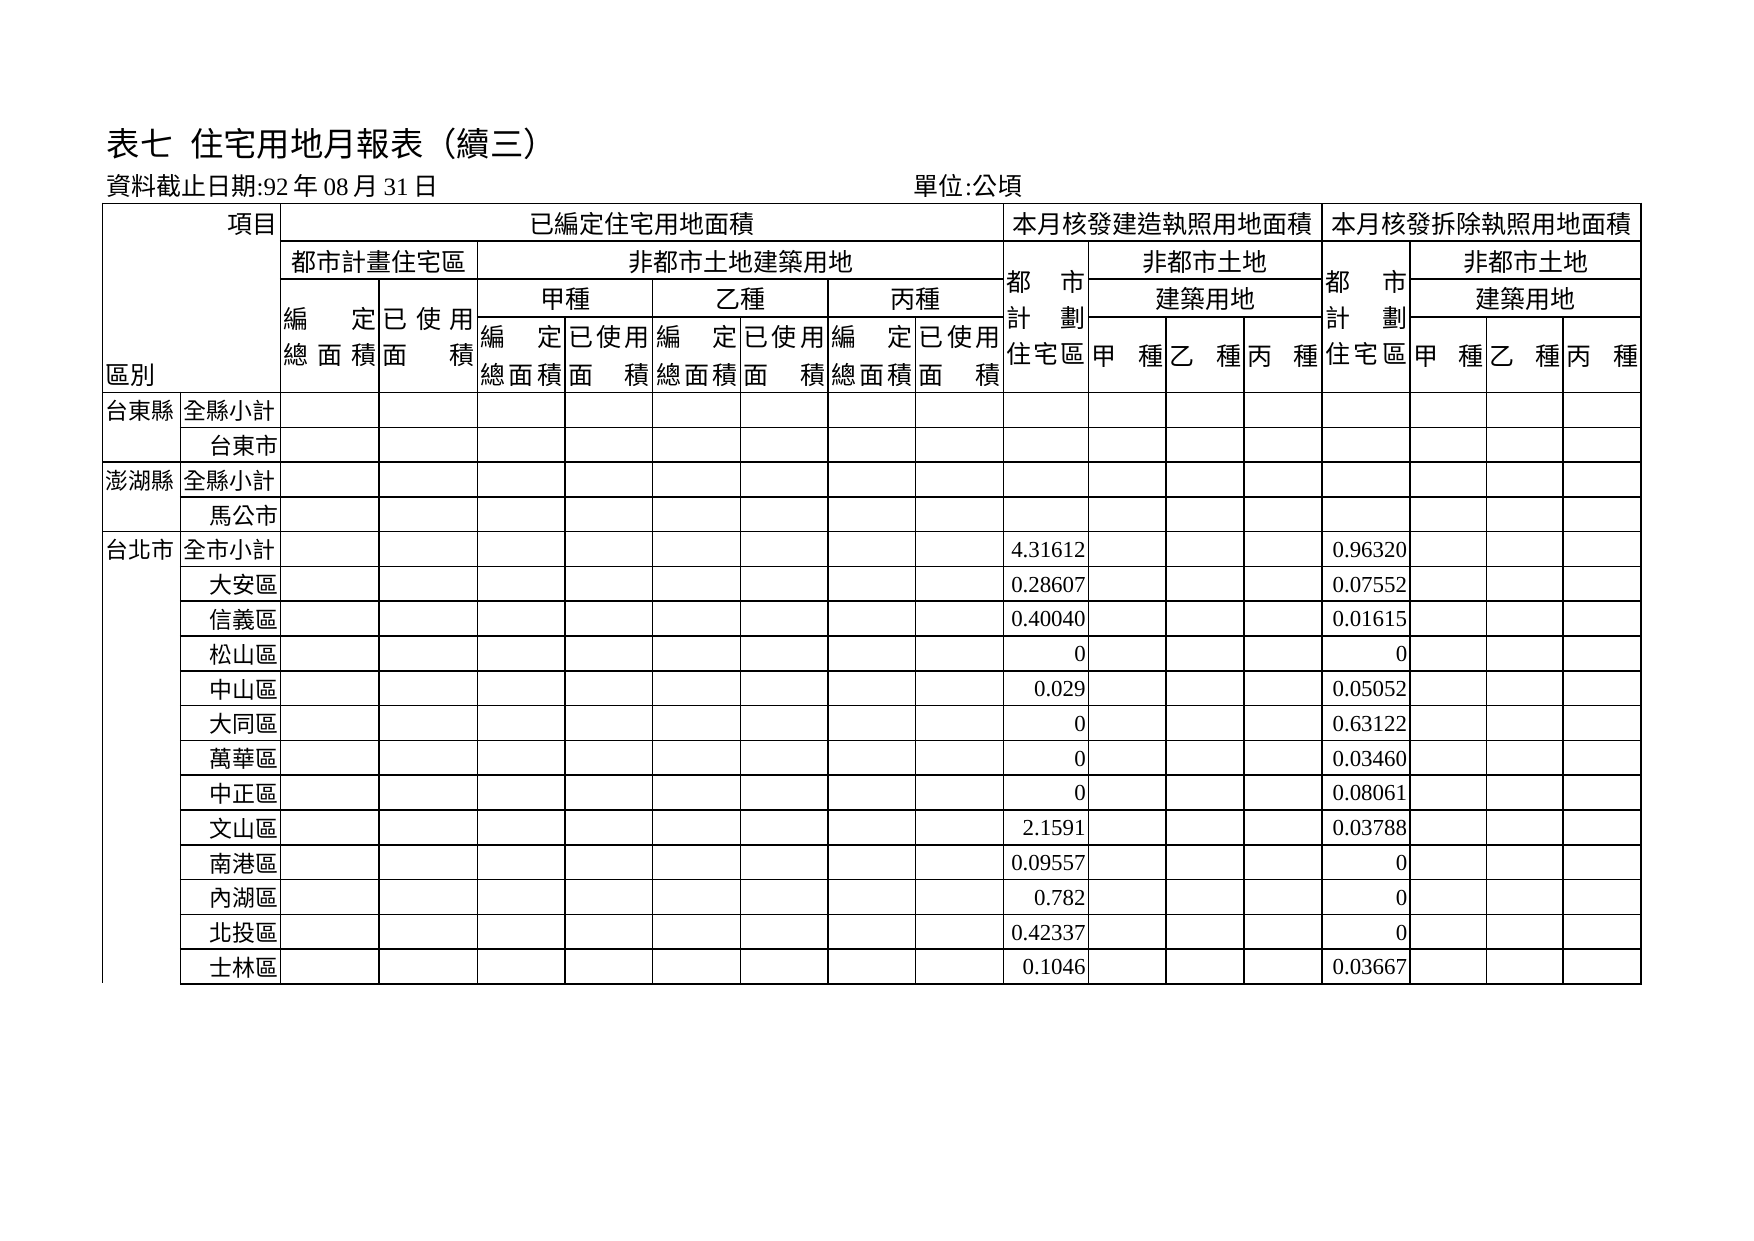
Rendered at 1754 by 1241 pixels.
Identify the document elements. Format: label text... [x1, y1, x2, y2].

table_cell [741, 741, 827, 774]
table_cell [1487, 602, 1562, 635]
table_cell [380, 672, 477, 705]
table_cell 0.029 [1004, 672, 1088, 705]
table_cell 文山區 [181, 811, 280, 844]
table_cell [380, 637, 477, 670]
table_header 本月核發拆除執照用地面積 [1323, 204, 1640, 240]
table_cell [1411, 776, 1486, 809]
table_cell [1411, 880, 1486, 913]
table_cell [1089, 567, 1165, 600]
table_cell 0.42337 [1004, 915, 1088, 948]
table_cell [653, 880, 740, 913]
table_header [103, 204, 196, 240]
table_cell [1564, 950, 1640, 983]
table_cell [741, 498, 827, 531]
table_cell 編定 [653, 318, 740, 354]
table_cell [281, 428, 378, 461]
table_cell [1487, 637, 1562, 670]
table_cell [1089, 602, 1165, 635]
table_cell 中正區 [181, 776, 280, 809]
table_cell [1564, 637, 1640, 670]
table_cell 全縣小計 [181, 463, 280, 496]
table_cell 0 [1323, 637, 1409, 670]
table_cell [566, 393, 652, 426]
table_cell 已使用 [566, 318, 652, 354]
table_cell [916, 602, 1003, 635]
table_cell [1487, 672, 1562, 705]
table_cell 萬華區 [181, 741, 280, 774]
table_cell 甲種 [478, 280, 652, 316]
table_cell [1245, 706, 1321, 739]
table_cell 丙種 [829, 280, 1003, 316]
table_cell [566, 637, 652, 670]
table_cell 0.03788 [1323, 811, 1409, 844]
table_cell [566, 532, 652, 566]
table_cell [1245, 880, 1321, 913]
table_cell 已使用 面積 [380, 280, 477, 392]
table_cell [916, 498, 1003, 531]
table_cell [1411, 741, 1486, 774]
table_cell [1245, 672, 1321, 705]
table_cell [916, 811, 1003, 844]
table_cell [916, 567, 1003, 600]
table_cell [1564, 602, 1640, 635]
table_cell [478, 776, 564, 809]
table_cell [741, 846, 827, 879]
table_cell [653, 846, 740, 879]
table_cell 2.1591 [1004, 811, 1088, 844]
table_cell [1487, 846, 1562, 879]
table_cell [829, 602, 915, 635]
table_cell 全市小計 [181, 532, 280, 566]
table_cell [1245, 498, 1321, 531]
table_cell 都市計畫住宅區 [281, 242, 477, 278]
table_cell 台東市 [181, 428, 280, 461]
table_cell [916, 393, 1003, 426]
table_cell [829, 498, 915, 531]
table_cell [1564, 741, 1640, 774]
table_cell [1487, 463, 1562, 496]
table_cell 0.96320 [1323, 532, 1409, 566]
table_cell [741, 637, 827, 670]
table_cell 0 [1004, 637, 1088, 670]
table_cell [1245, 567, 1321, 600]
table_cell [829, 637, 915, 670]
table_cell [1089, 915, 1165, 948]
table_cell 松山區 [181, 637, 280, 670]
table_cell [916, 532, 1003, 566]
table_cell [380, 811, 477, 844]
table_cell [478, 880, 564, 913]
table_cell [916, 776, 1003, 809]
table_cell [653, 915, 740, 948]
table_cell [653, 567, 740, 600]
table_cell 北投區 [181, 915, 280, 948]
table_cell 0.782 [1004, 880, 1088, 913]
table_cell 都市 計劃 住宅區 [1004, 242, 1088, 392]
table_cell [566, 498, 652, 531]
table_cell [1245, 741, 1321, 774]
table_cell [1167, 846, 1243, 879]
table_cell [1411, 846, 1486, 879]
table_cell 0.03667 [1323, 950, 1409, 983]
table_cell 0.03460 [1323, 741, 1409, 774]
table_cell [916, 637, 1003, 670]
table_cell [1167, 741, 1243, 774]
table_cell [380, 776, 477, 809]
table_cell [1167, 463, 1243, 496]
table_cell [281, 846, 378, 879]
table_cell [281, 567, 378, 600]
table_cell [281, 880, 378, 913]
table_cell 0 [1004, 706, 1088, 739]
table_cell [1564, 915, 1640, 948]
table_cell [1487, 706, 1562, 739]
table_cell [1323, 498, 1409, 531]
table_cell [196, 316, 280, 354]
table_cell 0.01615 [1323, 602, 1409, 635]
table_cell [1411, 637, 1486, 670]
table_cell [1487, 915, 1562, 948]
table_cell [741, 811, 827, 844]
table_cell 澎湖縣 [103, 463, 180, 531]
table_cell [1245, 393, 1321, 426]
table_cell 0.08061 [1323, 776, 1409, 809]
table_cell 乙種 [1167, 318, 1243, 392]
table_cell 全縣小計 [181, 393, 280, 426]
table_cell [653, 393, 740, 426]
table_cell [1004, 463, 1088, 496]
table_cell [1487, 811, 1562, 844]
table_cell [829, 672, 915, 705]
table_cell [1245, 915, 1321, 948]
table_cell [653, 776, 740, 809]
table_cell [1564, 811, 1640, 844]
table_cell 甲種 [1411, 318, 1486, 392]
table_cell [829, 950, 915, 983]
table_cell [741, 602, 827, 635]
table_cell [741, 532, 827, 566]
table_cell [566, 846, 652, 879]
table_cell [566, 741, 652, 774]
table_cell 大同區 [181, 706, 280, 739]
table_cell [916, 706, 1003, 739]
table_cell [1245, 776, 1321, 809]
table_cell [1089, 776, 1165, 809]
table_cell 總面積 [478, 354, 564, 392]
table_cell [1487, 498, 1562, 531]
table_cell [1089, 672, 1165, 705]
table_cell [1245, 602, 1321, 635]
table_cell [653, 672, 740, 705]
table_cell [380, 706, 477, 739]
table_cell [380, 463, 477, 496]
table_cell [1245, 428, 1321, 461]
table_header 已編定住宅用地面積 [281, 204, 1003, 240]
table_cell [1564, 532, 1640, 566]
table_cell [1089, 532, 1165, 566]
table_cell [1487, 532, 1562, 566]
table_cell [741, 950, 827, 983]
table_cell [196, 278, 280, 316]
table_cell [281, 776, 378, 809]
table_cell [1004, 428, 1088, 461]
table_cell 0.63122 [1323, 706, 1409, 739]
table_header 本月核發建造執照用地面積 [1004, 204, 1321, 240]
table_cell 0.28607 [1004, 567, 1088, 600]
table_cell [653, 428, 740, 461]
table_cell [103, 278, 196, 316]
table_cell 0.07552 [1323, 567, 1409, 600]
table_cell [829, 463, 915, 496]
table_cell [1089, 637, 1165, 670]
table_cell [566, 672, 652, 705]
table_cell 南港區 [181, 846, 280, 879]
table_cell 0.1046 [1004, 950, 1088, 983]
table_cell [478, 532, 564, 566]
table_cell [478, 393, 564, 426]
table_cell [1089, 393, 1165, 426]
table_cell 中山區 [181, 672, 280, 705]
table_cell [653, 463, 740, 496]
table_cell [916, 428, 1003, 461]
table_header 項目 [196, 204, 280, 240]
table_cell [829, 776, 915, 809]
table_cell [1245, 950, 1321, 983]
table_cell [281, 532, 378, 566]
table_cell [281, 393, 378, 426]
table_cell [1411, 393, 1486, 426]
table_cell [478, 637, 564, 670]
table_cell [103, 316, 196, 354]
table_cell [281, 463, 378, 496]
table_cell [653, 950, 740, 983]
table_cell [1487, 741, 1562, 774]
table_cell [566, 428, 652, 461]
text 資料截止日期:92年08月31日 單位:公頃 [106, 166, 1648, 203]
table_cell [1323, 463, 1409, 496]
table_cell [829, 880, 915, 913]
table_cell [281, 498, 378, 531]
table_cell [380, 880, 477, 913]
table_cell [1411, 428, 1486, 461]
table_cell [1089, 463, 1165, 496]
table_cell [1411, 706, 1486, 739]
table_cell [1089, 950, 1165, 983]
table_cell [741, 915, 827, 948]
table_cell [1411, 811, 1486, 844]
table_cell 信義區 [181, 602, 280, 635]
table_cell 編定 [478, 318, 564, 354]
table_cell [196, 354, 280, 392]
table_cell [1487, 950, 1562, 983]
table_cell [829, 846, 915, 879]
table_cell [916, 915, 1003, 948]
table_cell [916, 880, 1003, 913]
table_cell 乙種 [1487, 318, 1562, 392]
table_cell 0 [1323, 846, 1409, 879]
table_cell [1167, 706, 1243, 739]
table_cell [1167, 811, 1243, 844]
table_cell [281, 741, 378, 774]
table_cell [380, 428, 477, 461]
table_cell 大安區 [181, 567, 280, 600]
table_cell [1564, 567, 1640, 600]
table_cell [1167, 915, 1243, 948]
table_cell [653, 532, 740, 566]
table_cell [478, 672, 564, 705]
table_cell [1564, 672, 1640, 705]
text 表七 住宅用地月報表（續三） [106, 118, 1648, 166]
table_cell [829, 393, 915, 426]
table_cell [281, 672, 378, 705]
table_cell 非都市土地建築用地 [478, 242, 1003, 278]
table_cell [478, 602, 564, 635]
table_cell [1564, 393, 1640, 426]
table_cell [380, 950, 477, 983]
table_cell [566, 602, 652, 635]
table_cell [1411, 567, 1486, 600]
table_cell [380, 393, 477, 426]
table_cell [478, 811, 564, 844]
table_cell [478, 741, 564, 774]
table_cell [1089, 811, 1165, 844]
table_cell 非都市土地 [1411, 242, 1640, 278]
table_cell 丙種 [1564, 318, 1640, 392]
table_cell 內湖區 [181, 880, 280, 913]
table_cell [1167, 567, 1243, 600]
table_cell [1411, 463, 1486, 496]
table_cell [1411, 602, 1486, 635]
table_cell [741, 567, 827, 600]
table_cell [478, 498, 564, 531]
table_cell [281, 811, 378, 844]
table_cell 建築用地 [1411, 280, 1640, 316]
table_cell [1089, 706, 1165, 739]
table_cell [1487, 428, 1562, 461]
table_cell 0 [1323, 880, 1409, 913]
table_cell [566, 811, 652, 844]
table_cell [380, 915, 477, 948]
table_cell [1167, 428, 1243, 461]
table_cell 面積 [916, 354, 1003, 392]
table_cell [281, 915, 378, 948]
table_cell [1564, 846, 1640, 879]
table_cell [741, 463, 827, 496]
table_cell [741, 776, 827, 809]
table_cell [566, 463, 652, 496]
table_cell [1487, 567, 1562, 600]
table_cell 甲種 [1089, 318, 1165, 392]
table_cell [916, 741, 1003, 774]
table_cell [1564, 428, 1640, 461]
table_cell [1167, 602, 1243, 635]
table_cell 0.40040 [1004, 602, 1088, 635]
table_cell [1089, 428, 1165, 461]
table_cell [1089, 498, 1165, 531]
table_cell 台東縣 [103, 393, 180, 461]
table_cell 已使用 [741, 318, 827, 354]
table_cell 編定 [829, 318, 915, 354]
table_cell 面積 [566, 354, 652, 392]
table_cell [196, 240, 280, 278]
table_cell [1167, 776, 1243, 809]
table_cell [916, 672, 1003, 705]
table_cell 面積 [741, 354, 827, 392]
table_cell 4.31612 [1004, 532, 1088, 566]
table_cell [1089, 880, 1165, 913]
table_cell [1411, 532, 1486, 566]
table_cell [1167, 393, 1243, 426]
table_cell [1245, 532, 1321, 566]
table_cell [1564, 880, 1640, 913]
table_cell [1245, 846, 1321, 879]
table_cell [1167, 880, 1243, 913]
table_cell [1564, 776, 1640, 809]
table_cell [380, 567, 477, 600]
table_cell [1323, 428, 1409, 461]
table_cell [653, 811, 740, 844]
table_cell [281, 706, 378, 739]
table_cell [478, 846, 564, 879]
table_cell [566, 776, 652, 809]
table_cell 台北市 [103, 532, 180, 983]
table_cell [1323, 393, 1409, 426]
table_cell [478, 463, 564, 496]
table_cell [566, 880, 652, 913]
table_cell 已使用 [916, 318, 1003, 354]
table_cell [1167, 672, 1243, 705]
table_cell [741, 880, 827, 913]
table_cell [916, 950, 1003, 983]
table_cell [1167, 498, 1243, 531]
table_cell [741, 706, 827, 739]
table_cell 士林區 [181, 950, 280, 983]
table_cell [1411, 915, 1486, 948]
table_cell [1245, 463, 1321, 496]
table_cell [281, 637, 378, 670]
table_cell [1487, 776, 1562, 809]
table_cell 總面積 [829, 354, 915, 392]
table_cell [566, 915, 652, 948]
table_cell [829, 741, 915, 774]
table_cell [741, 393, 827, 426]
table_cell [1167, 950, 1243, 983]
table_cell [478, 915, 564, 948]
table_cell [380, 741, 477, 774]
table_cell [1564, 706, 1640, 739]
table_cell [829, 428, 915, 461]
table_cell [1411, 950, 1486, 983]
table_cell [1487, 393, 1562, 426]
table_cell [653, 602, 740, 635]
table_cell 0 [1323, 915, 1409, 948]
table_cell [741, 672, 827, 705]
table_cell [281, 602, 378, 635]
table_cell [478, 706, 564, 739]
table_cell [653, 637, 740, 670]
table_cell [1564, 463, 1640, 496]
table_cell 總面積 [653, 354, 740, 392]
table_cell 都市 計劃 住宅區 [1323, 242, 1409, 392]
table_cell 建築用地 [1089, 280, 1321, 316]
table_cell [281, 950, 378, 983]
table_cell [653, 741, 740, 774]
table_cell 0.05052 [1323, 672, 1409, 705]
table_cell [478, 567, 564, 600]
table_cell [1089, 846, 1165, 879]
table_cell 0 [1004, 776, 1088, 809]
table_cell [1411, 672, 1486, 705]
table_cell [566, 706, 652, 739]
table_cell [1564, 498, 1640, 531]
table_cell [653, 706, 740, 739]
table_cell [478, 428, 564, 461]
table_cell [380, 602, 477, 635]
table_cell [829, 706, 915, 739]
table_cell [478, 950, 564, 983]
table_cell [380, 498, 477, 531]
table_cell [916, 463, 1003, 496]
table_cell 馬公市 [181, 498, 280, 531]
table_cell 編定 總面積 [281, 280, 378, 392]
table_cell [1487, 880, 1562, 913]
table_cell [1245, 811, 1321, 844]
table_cell 丙種 [1245, 318, 1321, 392]
table_cell [829, 915, 915, 948]
table_cell 乙種 [653, 280, 827, 316]
table_cell 區別 [103, 354, 196, 392]
table_cell [1167, 532, 1243, 566]
table_cell [1245, 637, 1321, 670]
table_cell 0.09557 [1004, 846, 1088, 879]
table_cell [829, 567, 915, 600]
table_cell [103, 240, 196, 278]
table_cell [566, 567, 652, 600]
table_cell [741, 428, 827, 461]
table_cell [829, 532, 915, 566]
table_cell [380, 532, 477, 566]
table_cell [1167, 637, 1243, 670]
table_cell [829, 811, 915, 844]
table_cell [1004, 393, 1088, 426]
table_cell [566, 950, 652, 983]
table_cell 非都市土地 [1089, 242, 1321, 278]
table_cell 0 [1004, 741, 1088, 774]
table_cell [1411, 498, 1486, 531]
table_cell [380, 846, 477, 879]
table_cell [1004, 498, 1088, 531]
table_cell [653, 498, 740, 531]
table_cell [1089, 741, 1165, 774]
table_cell [916, 846, 1003, 879]
